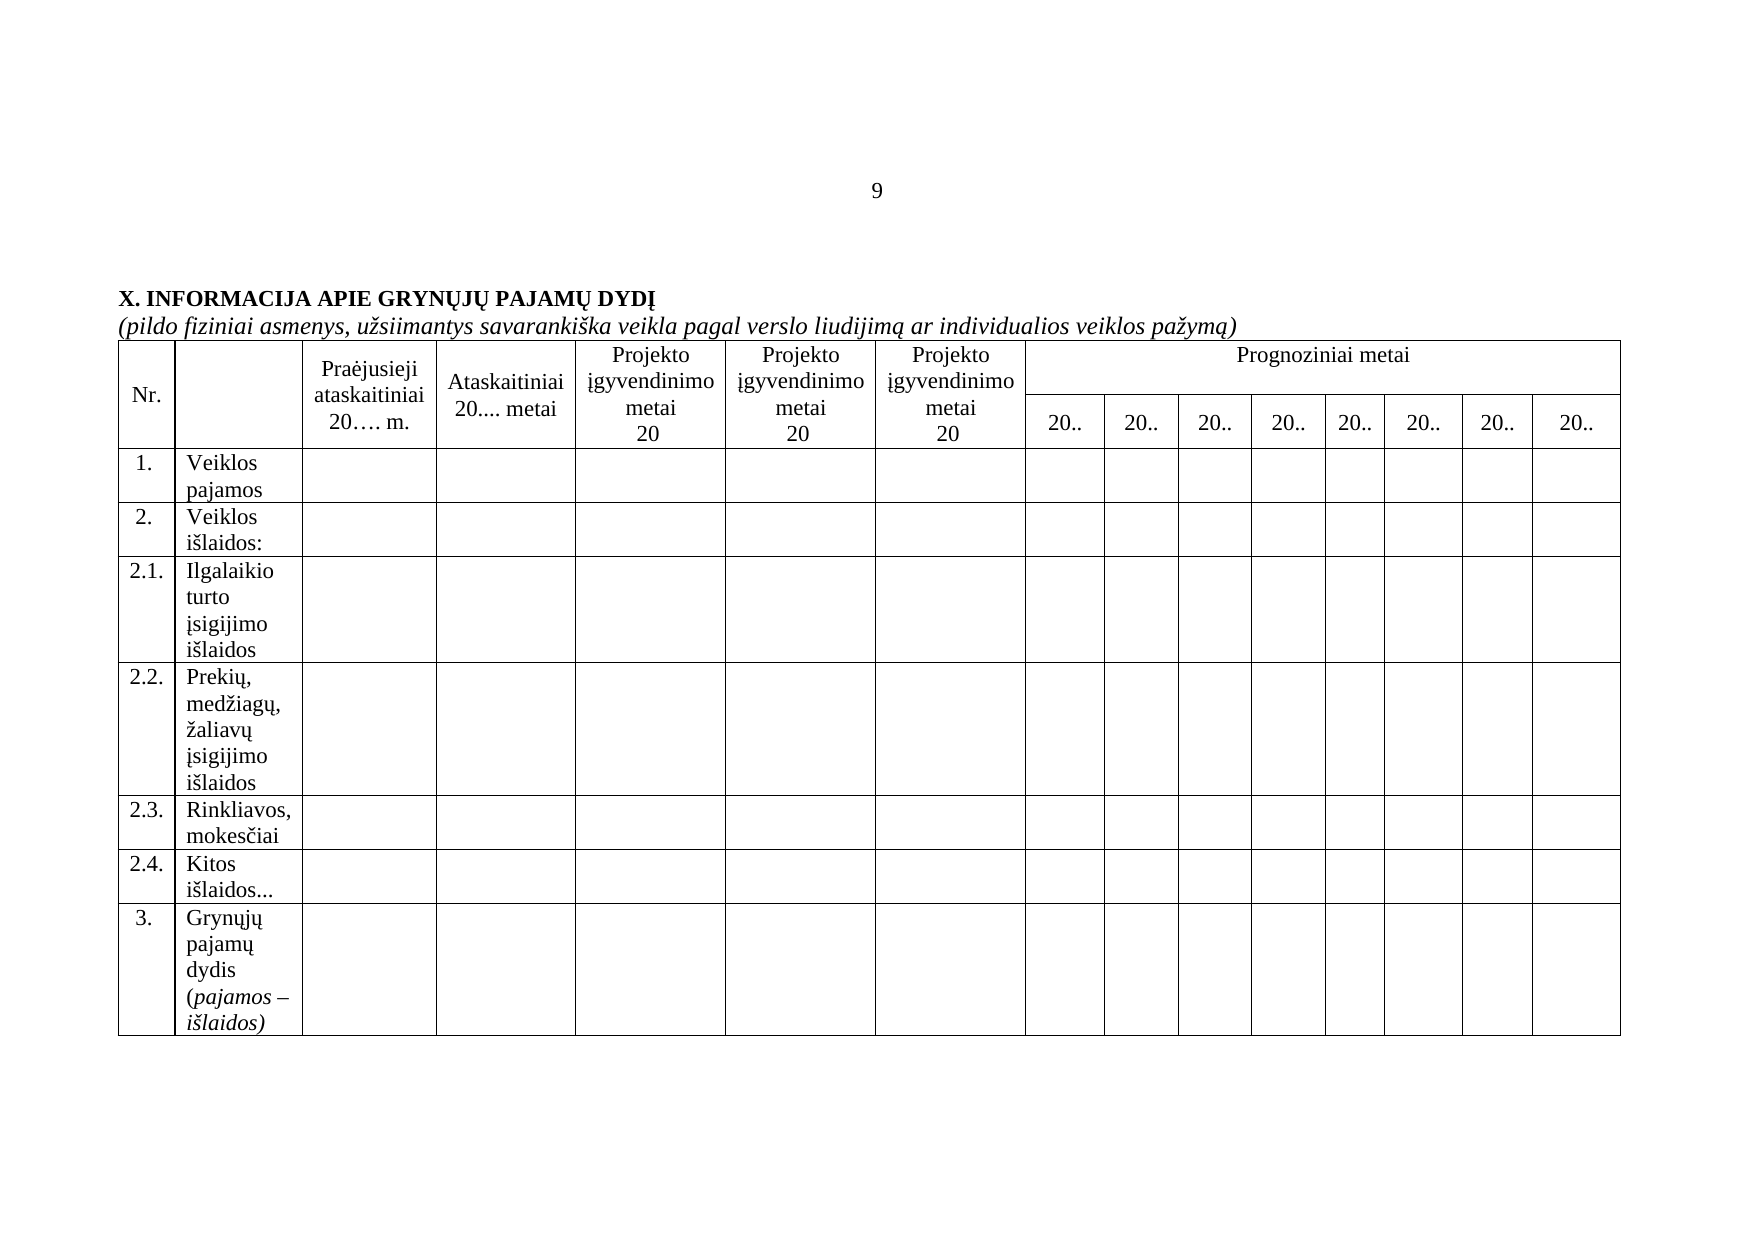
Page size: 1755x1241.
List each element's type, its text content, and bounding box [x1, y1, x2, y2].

table_cell [1385, 449, 1462, 502]
table_cell [876, 557, 1025, 662]
table_cell [1105, 557, 1178, 662]
table_cell 2.3. [119, 796, 174, 849]
table_header Ataskaitiniai 20.... metai [437, 341, 575, 448]
table_cell Ilgalaikio turto įsigijimo išlaidos [176, 557, 302, 662]
table_cell [437, 503, 575, 556]
table_cell [1533, 904, 1620, 1035]
table_cell 20.. [1533, 395, 1620, 448]
table_cell [576, 796, 725, 849]
table_cell [1105, 904, 1178, 1035]
table_cell [1533, 663, 1620, 795]
table_cell [1463, 503, 1532, 556]
table_cell [1326, 850, 1384, 903]
table_cell [303, 904, 436, 1035]
table_cell [437, 557, 575, 662]
table_cell [726, 904, 875, 1035]
table_cell [1026, 663, 1104, 795]
table_cell [876, 503, 1025, 556]
table_cell 20.. [1179, 395, 1251, 448]
table_cell [576, 503, 725, 556]
table_cell [1385, 503, 1462, 556]
table_cell [1026, 449, 1104, 502]
table_cell [303, 663, 436, 795]
table_cell [1105, 449, 1178, 502]
table_cell [726, 557, 875, 662]
table_cell [576, 663, 725, 795]
text (pildo fiziniai asmenys, užsiimantys savarankiška veikla pagal verslo liudijimą ar individualios veiklos pažymą) [118, 311, 1636, 340]
table_cell [576, 449, 725, 502]
table_cell 20.. [1105, 395, 1178, 448]
table_cell [576, 557, 725, 662]
table_cell [1533, 796, 1620, 849]
table_cell [437, 449, 575, 502]
table_cell [1326, 796, 1384, 849]
table_cell 1. [119, 449, 174, 502]
table_cell [303, 850, 436, 903]
table_cell 20.. [1326, 395, 1384, 448]
table_cell 2.4. [119, 850, 174, 903]
table_cell 3. [119, 904, 174, 1035]
table_cell [1026, 796, 1104, 849]
table_cell [876, 850, 1025, 903]
table_cell [876, 904, 1025, 1035]
table_cell 20.. [1026, 395, 1104, 448]
table_cell [1463, 796, 1532, 849]
table_cell [437, 904, 575, 1035]
table_cell [1179, 796, 1251, 849]
table_cell [437, 796, 575, 849]
table_cell [1385, 850, 1462, 903]
table_cell [1252, 503, 1325, 556]
table_header Nr. [119, 341, 174, 448]
table_cell 2.2. [119, 663, 174, 795]
table_cell [1105, 850, 1178, 903]
table_header Praėjusieji ataskaitiniai 20…. m. [303, 341, 436, 448]
table_cell [1326, 503, 1384, 556]
table_cell [1385, 904, 1462, 1035]
table_cell [1326, 904, 1384, 1035]
table_cell Veiklos pajamos [176, 449, 302, 502]
table_cell [1326, 663, 1384, 795]
table_cell Kitos išlaidos... [176, 850, 302, 903]
table_cell [726, 796, 875, 849]
table_cell [1463, 449, 1532, 502]
table_cell [1105, 663, 1178, 795]
table_cell [1105, 503, 1178, 556]
table_cell [1252, 557, 1325, 662]
table_cell Rinkliavos, mokesčiai [176, 796, 302, 849]
table_cell [1533, 557, 1620, 662]
table_cell 2. [119, 503, 174, 556]
table_cell [303, 557, 436, 662]
table_cell 20.. [1252, 395, 1325, 448]
table_cell [303, 503, 436, 556]
table_cell [1252, 796, 1325, 849]
table_cell [876, 796, 1025, 849]
table_cell [1252, 904, 1325, 1035]
table_cell [1179, 850, 1251, 903]
table_cell [726, 449, 875, 502]
table_cell [1026, 850, 1104, 903]
table_header [176, 341, 302, 448]
table_cell 20.. [1385, 395, 1462, 448]
table_cell [1026, 904, 1104, 1035]
table_header Prognoziniai metai [1026, 341, 1620, 394]
table_cell [1463, 850, 1532, 903]
table_cell [1179, 557, 1251, 662]
table_header Projekto įgyvendinimo metai 20 [876, 341, 1025, 448]
table_cell [1026, 557, 1104, 662]
table_cell [1385, 557, 1462, 662]
table_cell [1179, 449, 1251, 502]
table_cell Grynųjų pajamų dydis (pajamos – išlaidos) [176, 904, 302, 1035]
table_cell [1179, 503, 1251, 556]
text X. INFORMACIJA APIE GRYNŲJŲ PAJAMŲ DYDĮ [118, 285, 1636, 311]
table_cell [1385, 663, 1462, 795]
table_cell [1463, 904, 1532, 1035]
table_cell [1252, 449, 1325, 502]
table_cell [576, 850, 725, 903]
table_cell [1252, 663, 1325, 795]
table_cell [1179, 663, 1251, 795]
table_cell [1179, 904, 1251, 1035]
table_header Projekto įgyvendinimo metai 20 [576, 341, 725, 448]
table_cell [1026, 503, 1104, 556]
table_cell [437, 663, 575, 795]
table_cell [876, 449, 1025, 502]
table_cell [726, 663, 875, 795]
table_cell [437, 850, 575, 903]
table_cell [1385, 796, 1462, 849]
table_cell [1252, 850, 1325, 903]
table_cell 20.. [1463, 395, 1532, 448]
table_cell [1105, 796, 1178, 849]
table_cell [1463, 557, 1532, 662]
table_cell [576, 904, 725, 1035]
table_cell [303, 449, 436, 502]
table_cell [726, 503, 875, 556]
table_header Projekto įgyvendinimo metai 20 [726, 341, 875, 448]
table_cell [1463, 663, 1532, 795]
table_cell [876, 663, 1025, 795]
table_cell [1533, 503, 1620, 556]
table_cell [1326, 449, 1384, 502]
table_cell [303, 796, 436, 849]
table_cell [1326, 557, 1384, 662]
table_cell [1533, 449, 1620, 502]
table_cell 2.1. [119, 557, 174, 662]
table_cell [1533, 850, 1620, 903]
table_cell Veiklos išlaidos: [176, 503, 302, 556]
table_cell [726, 850, 875, 903]
table_cell Prekių, medžiagų, žaliavų įsigijimo išlaidos [176, 663, 302, 795]
